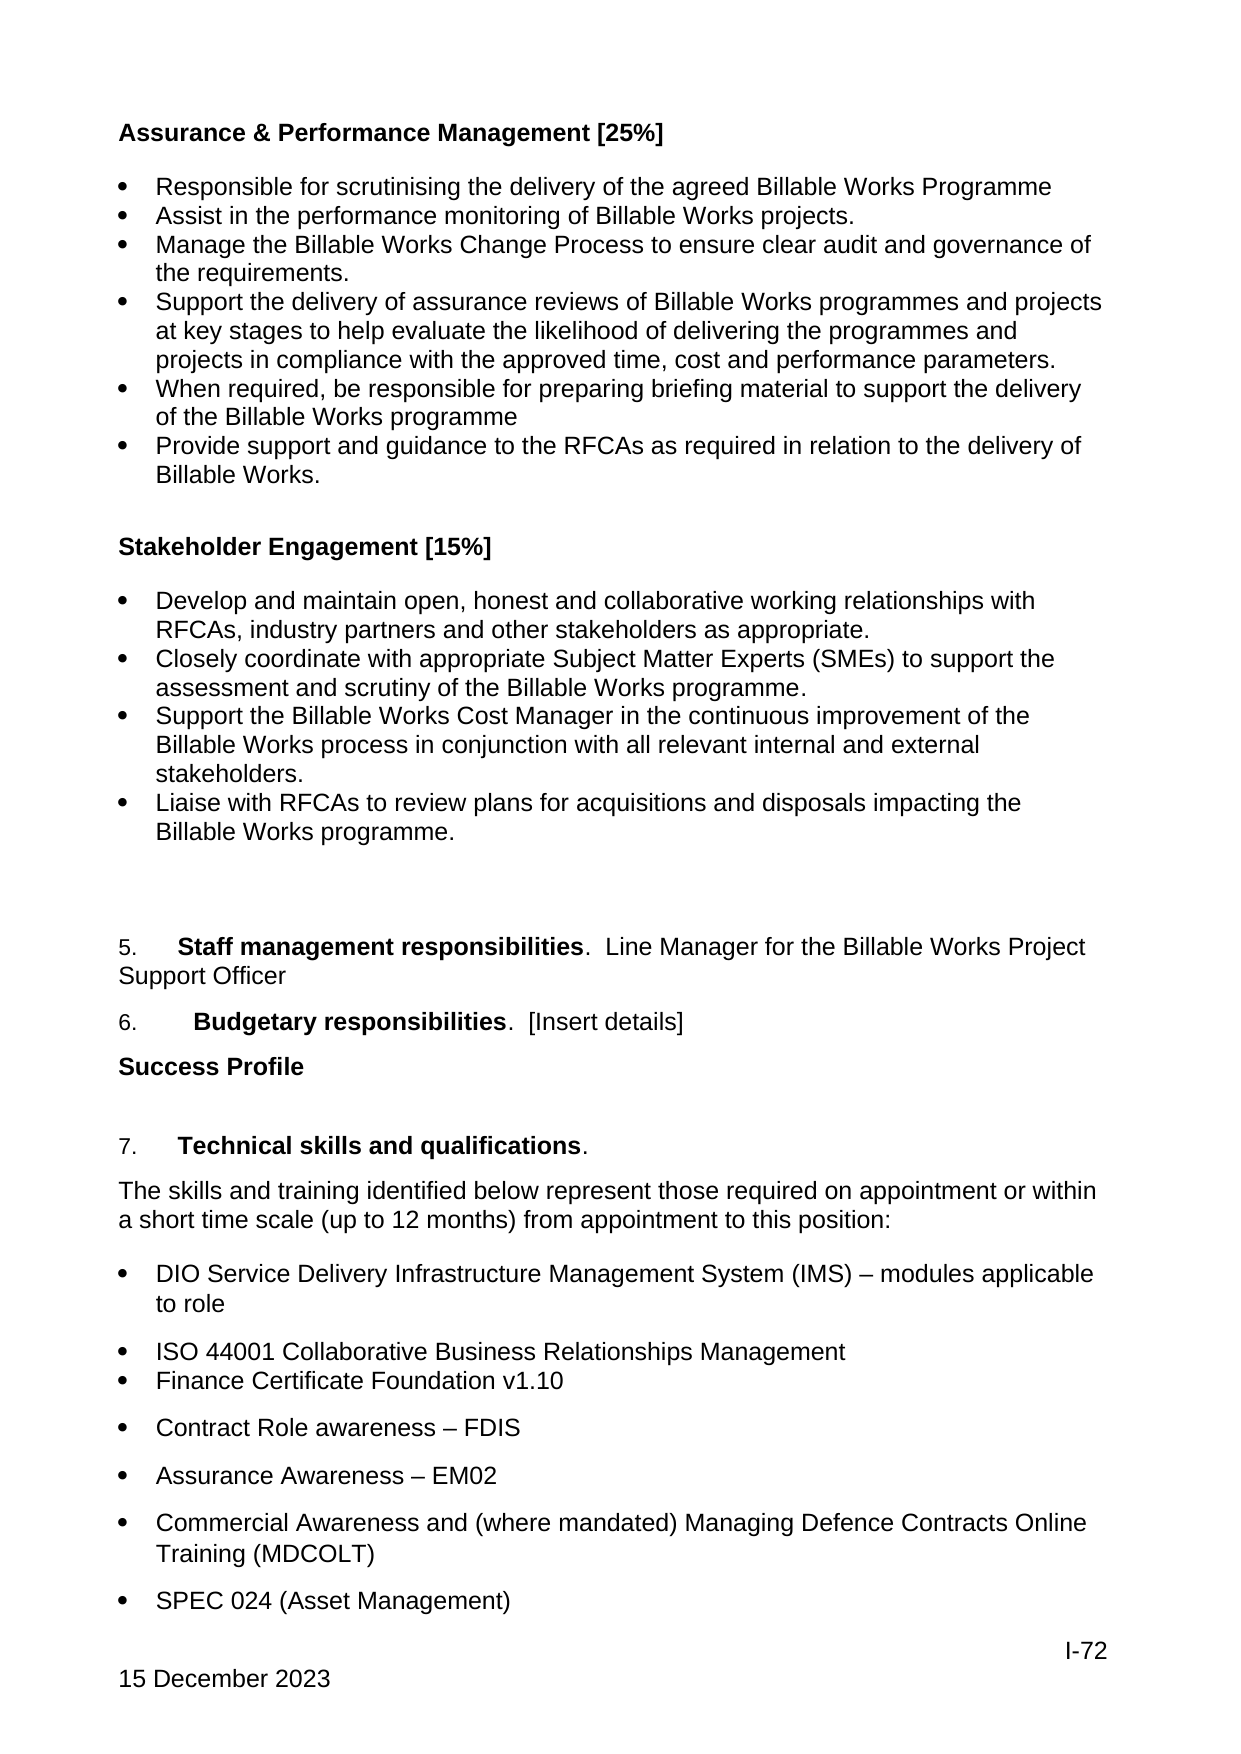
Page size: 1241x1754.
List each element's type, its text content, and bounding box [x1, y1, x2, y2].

text Stakeholder Engagement [15%] [118, 532, 1107, 561]
list Closely coordinate with appropriate Subject Matter Experts (SMEs) to support the assessment and scrutiny of the Billable Works programme. [118, 644, 1107, 701]
list Staff management responsibilities. Line Manager for the Billable Works Project Support Officer [118, 932, 1107, 990]
list Liaise with RFCAs to review plans for acquisitions and disposals impacting the Billable Works programme. [118, 788, 1107, 845]
list Provide support and guidance to the RFCAs as required in relation to the delivery of Billable Works. [118, 431, 1107, 489]
list Contract Role awareness – FDIS [118, 1413, 1107, 1442]
list Technical skills and qualifications. [118, 1131, 1107, 1159]
text The skills and training identified below represent those required on appointment or within a short time scale (up to 12 months) from appointment to this position: [118, 1176, 1107, 1233]
list Finance Certificate Foundation v1.10 [118, 1366, 1107, 1394]
list DIO Service Delivery Infrastructure Management System (IMS) – modules applicable to role [118, 1258, 1107, 1318]
list Develop and maintain open, honest and collaborative working relationships with RFCAs, industry partners and other stakeholders as appropriate. [118, 586, 1107, 644]
list Assist in the performance monitoring of Billable Works projects. [118, 201, 1107, 229]
list ISO 44001 Collaborative Business Relationships Management [118, 1337, 1107, 1366]
list Responsible for scrutinising the delivery of the agreed Billable Works Programme [118, 172, 1107, 201]
list Assurance Awareness – EM02 [118, 1461, 1107, 1489]
list Support the delivery of assurance reviews of Billable Works programmes and projects at key stages to help evaluate the likelihood of delivering the programmes and projects in compliance with the approved time, cost and performance parameters. [118, 287, 1107, 373]
list Support the Billable Works Cost Manager in the continuous improvement of the Billable Works process in conjunction with all relevant internal and external stakeholders. [118, 701, 1107, 788]
list Budgetary responsibilities. [Insert details] [118, 1006, 1107, 1035]
text Success Profile [118, 1052, 1107, 1081]
list Commercial Awareness and (where mandated) Managing Defence Contracts Online Training (MDCOLT) [118, 1508, 1107, 1568]
list SPEC 024 (Asset Management) [118, 1586, 1107, 1615]
list Manage the Billable Works Change Process to ensure clear audit and governance of the requirements. [118, 229, 1107, 287]
list When required, be responsible for preparing briefing material to support the delivery of the Billable Works programme [118, 373, 1107, 431]
text Assurance & Performance Management [25%] [118, 118, 1107, 147]
